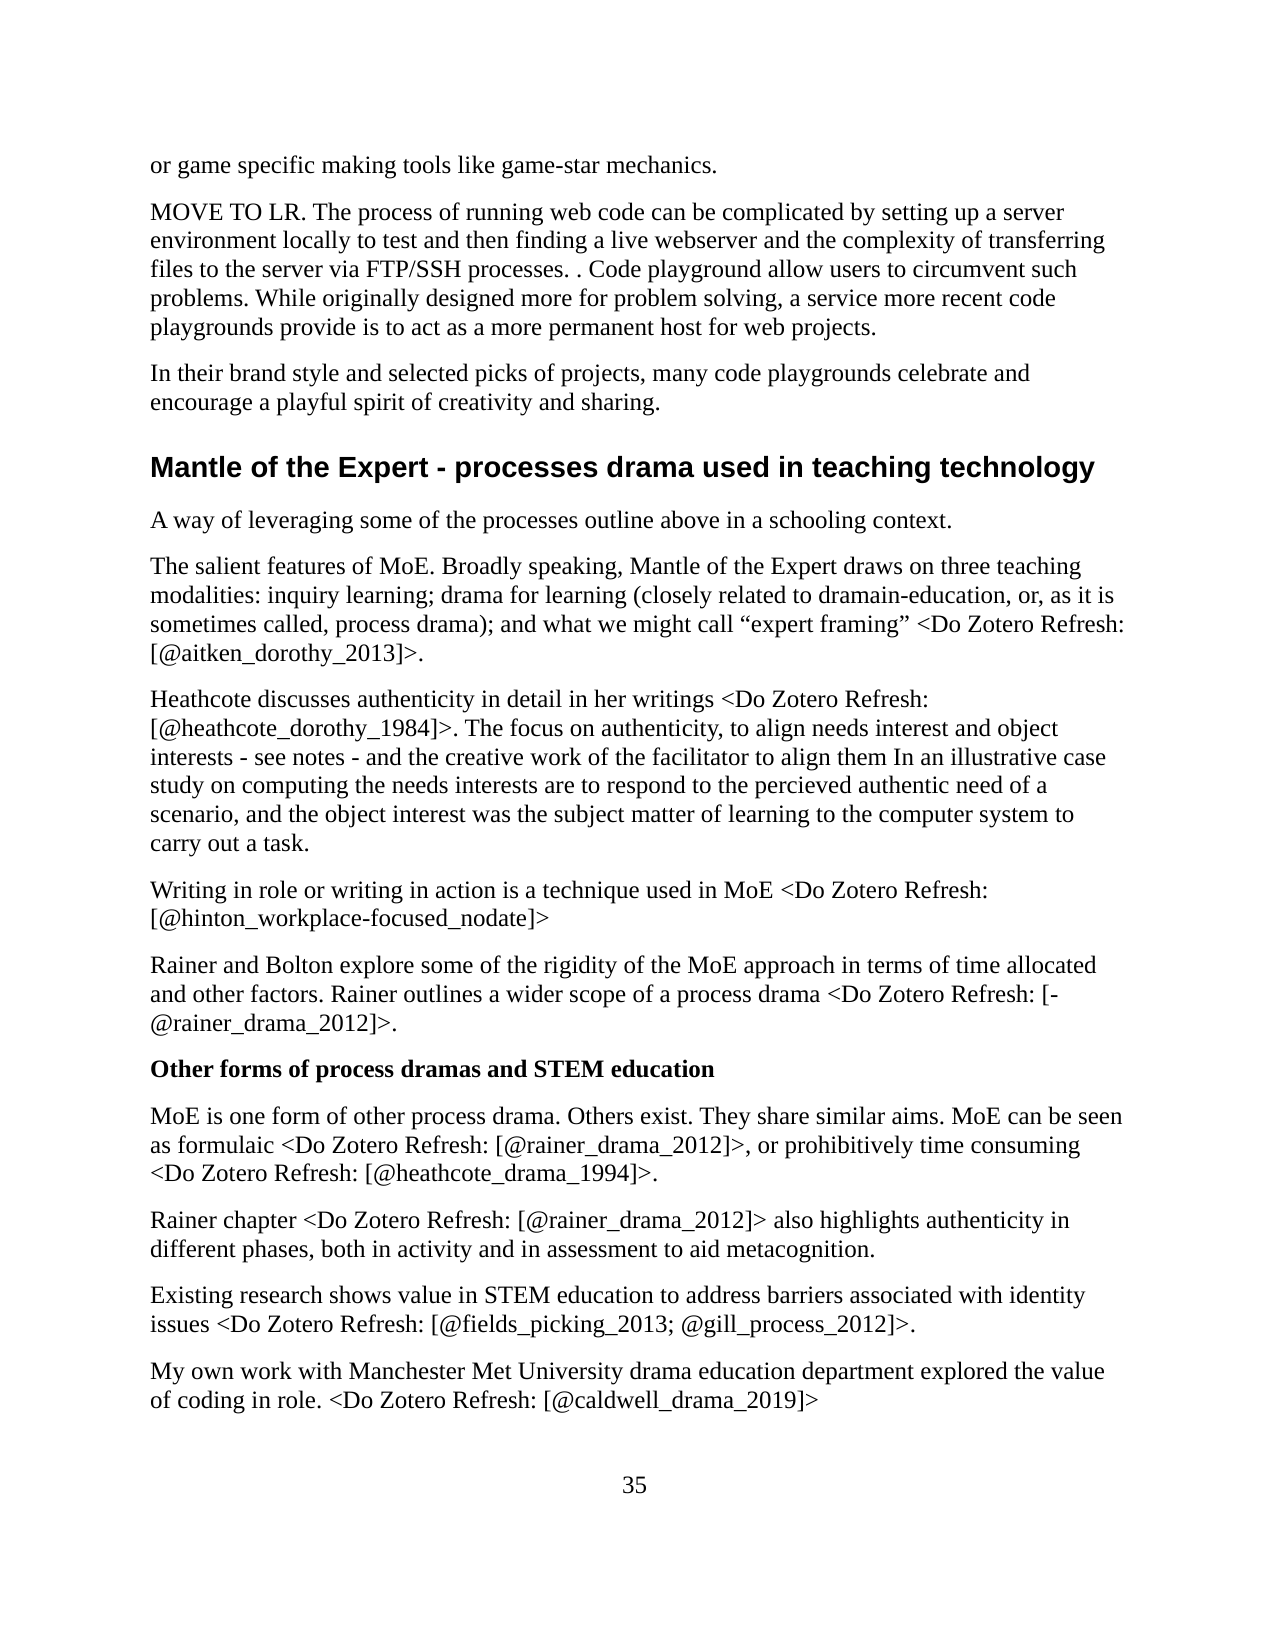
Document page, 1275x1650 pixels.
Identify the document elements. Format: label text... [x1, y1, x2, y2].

text A way of leveraging some of the processes outline above in a schooling context. [150, 505, 1125, 533]
text MoE is one form of other process drama. Others exist. They share similar aims. MoE can be seen as formulaic <Do Zotero Refresh: [@rainer_drama_2012]>, or prohibitively time consuming <Do Zotero Refresh: [@heathcote_drama_1994]>. [150, 1101, 1125, 1187]
text The salient features of MoE. Broadly speaking, Mantle of the Expert draws on three teaching modalities: inquiry learning; drama for learning (closely related to dramain-education, or, as it is sometimes called, process drama); and what we might call “expert framing” <Do Zotero Refresh: [@aitken_dorothy_2013]>. [150, 551, 1125, 666]
text Writing in role or writing in action is a technique used in MoE <Do Zotero Refresh: [@hinton_workplace-focused_nodate]> [150, 875, 1125, 932]
text My own work with Manchester Met University drama education department explored the value of coding in role. <Do Zotero Refresh: [@caldwell_drama_2019]> [150, 1356, 1125, 1413]
text Existing research shows value in STEM education to address barriers associated with identity issues <Do Zotero Refresh: [@fields_picking_2013; @gill_process_2012]>. [150, 1281, 1125, 1338]
text Other forms of process dramas and STEM education [150, 1054, 1125, 1083]
text Rainer chapter <Do Zotero Refresh: [@rainer_drama_2012]> also highlights authenticity in different phases, both in activity and in assessment to aid metacognition. [150, 1205, 1125, 1263]
text or game specific making tools like game-star mechanics. [150, 150, 1125, 179]
text Heathcote discusses authenticity in detail in her writings <Do Zotero Refresh: [@heathcote_dorothy_1984]>. The focus on authenticity, to align needs interest and object interests - see notes - and the creative work of the facilitator to align them In an illustrative case study on computing the needs interests are to respond to the percieved authentic need of a scenario, and the object interest was the subject matter of learning to the computer system to carry out a task. [150, 684, 1125, 857]
text MOVE TO LR. The process of running web code can be complicated by setting up a server environment locally to test and then finding a live webserver and the complexity of transferring files to the server via FTP/SSH processes. . Code playground allow users to circumvent such problems. While originally designed more for problem solving, a service more recent code playgrounds provide is to act as a more permanent host for web projects. [150, 197, 1125, 340]
text In their brand style and selected picks of projects, many code playgrounds celebrate and encourage a playful spirit of creativity and sharing. [150, 358, 1125, 416]
text Rainer and Bolton explore some of the rigidity of the MoE approach in terms of time allocated and other factors. Rainer outlines a wider scope of a process drama <Do Zotero Refresh: [-@rainer_drama_2012]>. [150, 950, 1125, 1036]
subtitle Mantle of the Expert - processes drama used in teaching technology [150, 450, 1125, 483]
